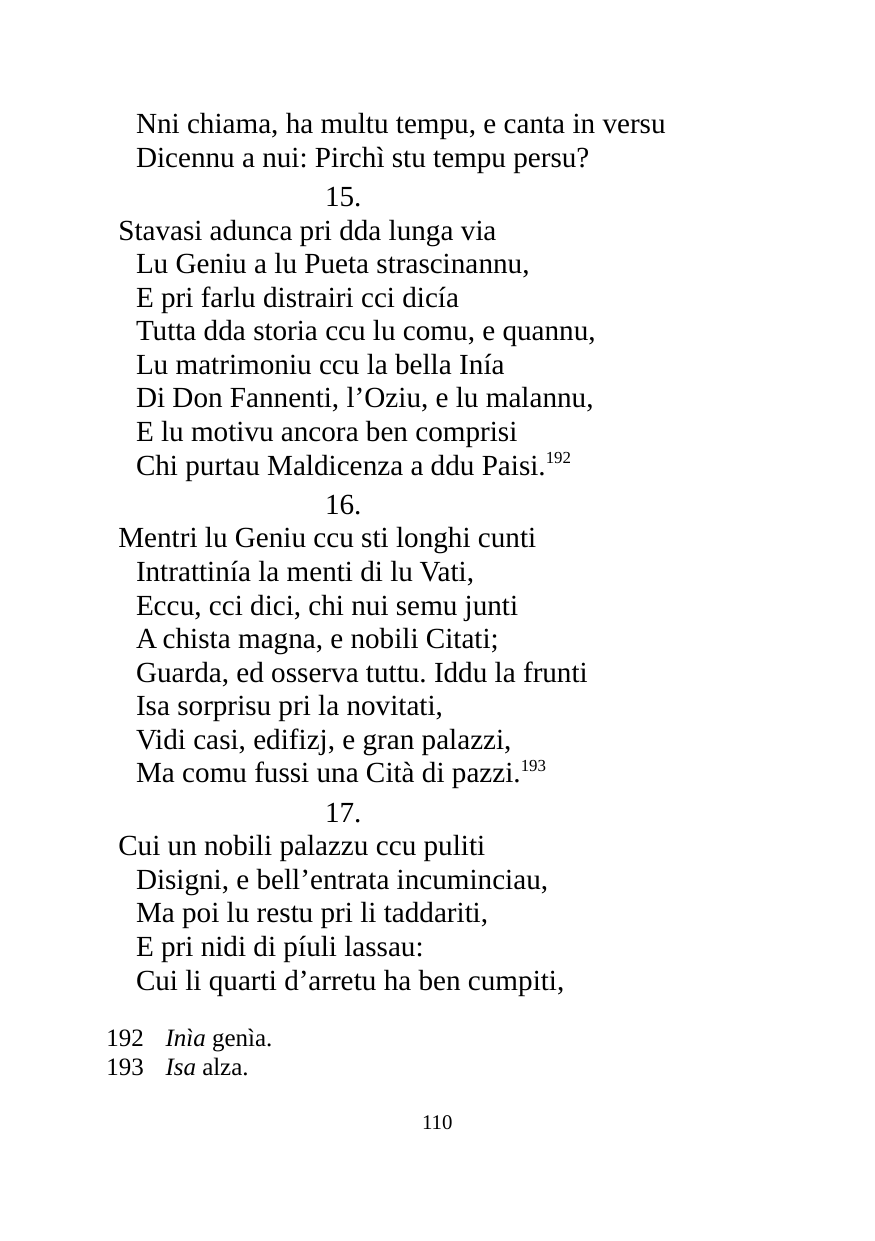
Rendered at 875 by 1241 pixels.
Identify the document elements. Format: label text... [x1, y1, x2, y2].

text 16. [325, 487, 768, 521]
text 15. [325, 179, 768, 213]
text Inìa genìa. [106, 1023, 768, 1052]
text Cui un nobili palazzu ccu puliti Disigni, e bell’entrata incuminciau, Ma poi lu restu pri li taddariti, E pri nidi di píuli lassau: Cui li quarti d’arretu ha ben cumpiti, [118, 828, 768, 996]
text Stavasi adunca pri dda lunga via Lu Geniu a lu Pueta strascinannu, E pri farlu distrairi cci dicía Tutta dda storia ccu lu comu, e quannu, Lu matrimoniu ccu la bella Inía Di Don Fannenti, l’Oziu, e lu malannu, E lu motivu ancora ben comprisi Chi purtau Maldicenza a ddu Paisi. [118, 213, 768, 481]
text Isa alza. [106, 1052, 768, 1080]
text Nni chiama, ha multu tempu, e canta in versu Dicennu a nui: Pirchì stu tempu persu? [118, 106, 768, 173]
text 17. [325, 795, 768, 828]
text Mentri lu Geniu ccu sti longhi cunti Intrattinía la menti di lu Vati, Eccu, cci dici, chi nui semu junti A chista magna, e nobili Citati; Guarda, ed osserva tuttu. Iddu la frunti Isa sorprisu pri la novitati, Vidi casi, edifizj, e gran palazzi, Ma comu fussi una Cità di pazzi. [118, 521, 768, 789]
